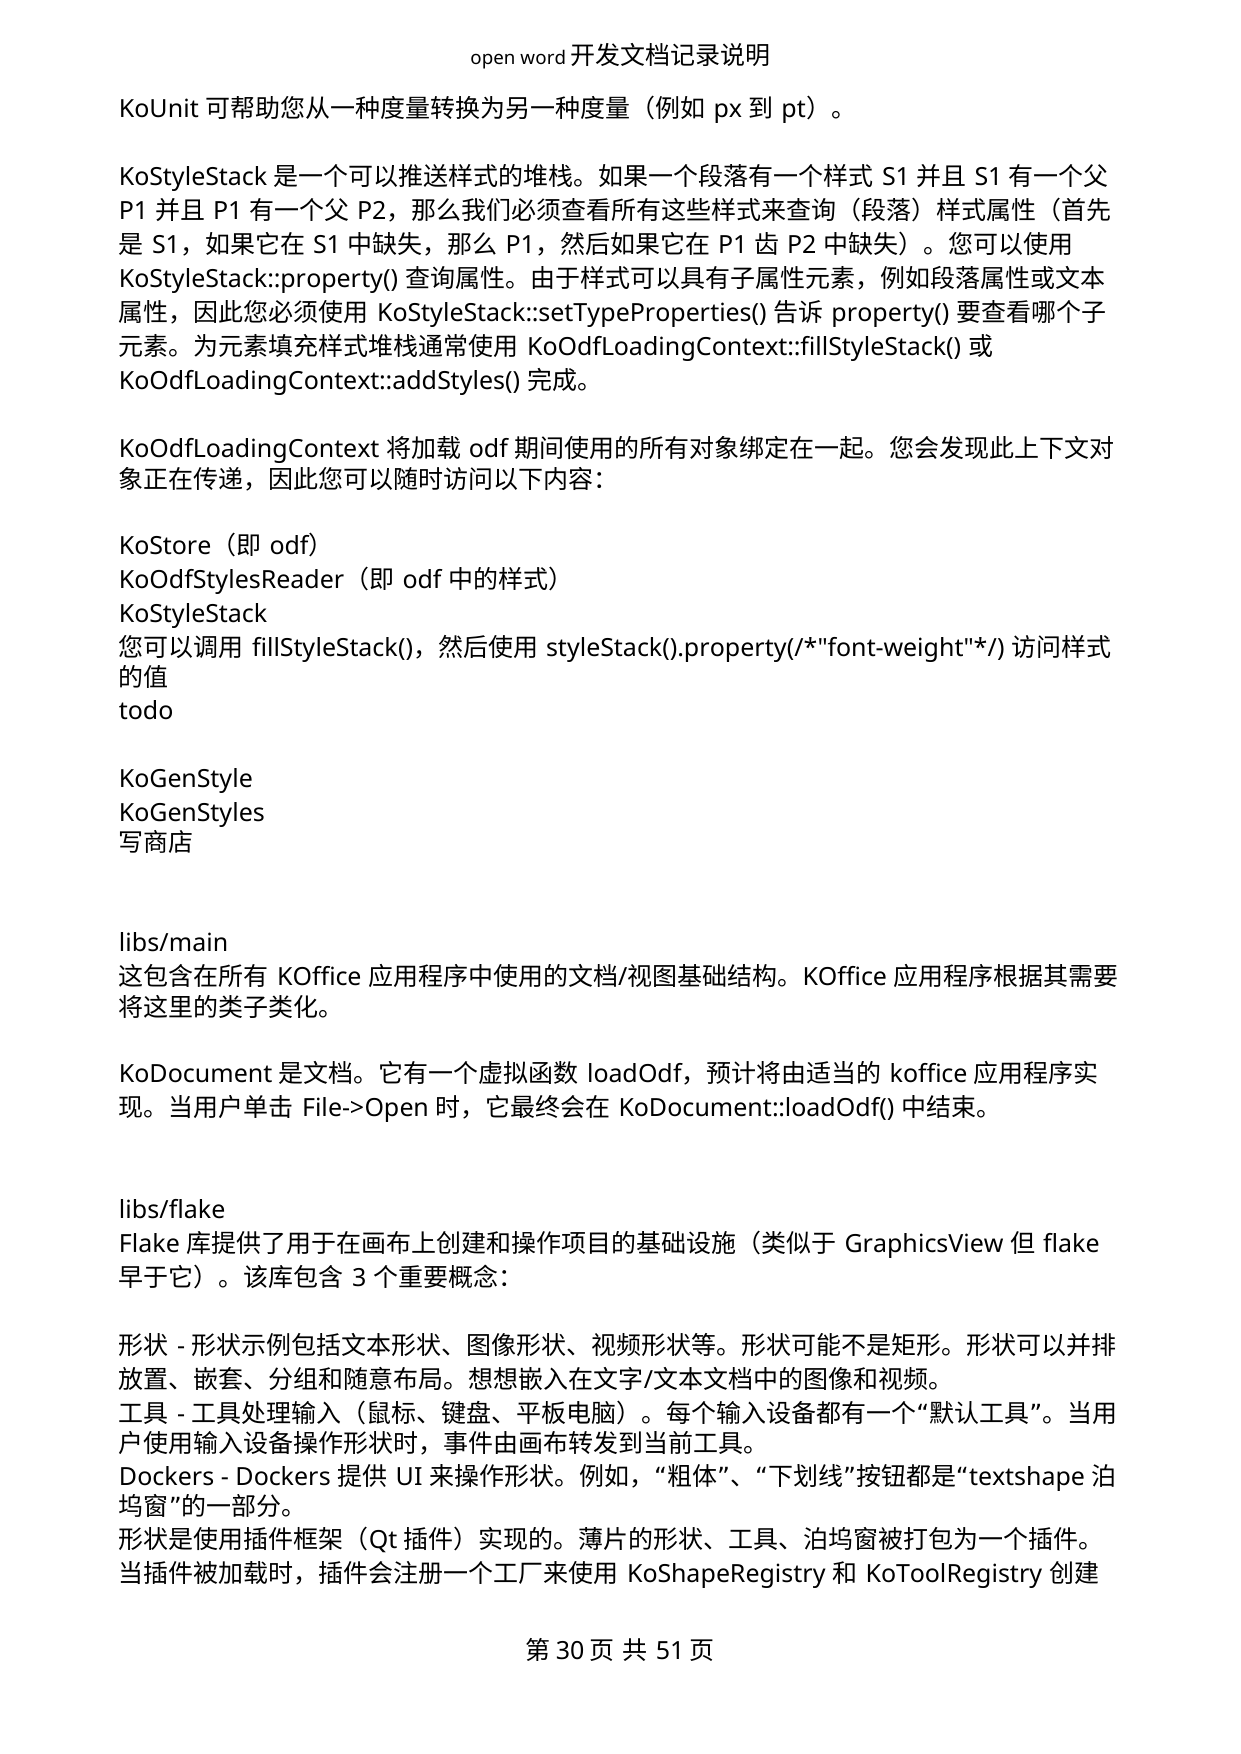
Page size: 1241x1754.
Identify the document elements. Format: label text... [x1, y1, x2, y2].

text KoOdfStylesReader（即 odf 中的样式） [119, 562, 1121, 596]
text KoUnit 可帮助您从一种度量转换为另一种度量（例如 px 到 pt）。 [119, 91, 1121, 125]
text 工具 - 工具处理输入（鼠标、键盘、平板电脑）。每个输入设备都有一个“默认工具”。当用户使用输入设备操作形状时，事件由画布转发到当前工具。 [119, 1396, 1121, 1459]
text 形状 - 形状示例包括文本形状、图像形状、视频形状等。形状可能不是矩形。形状可以并排放置、嵌套、分组和随意布局。想想嵌入在文字/文本文档中的图像和视频。 [119, 1328, 1121, 1396]
text 这包含在所有 KOffice 应用程序中使用的文档/视图基础结构。KOffice 应用程序根据其需要将这里的类子类化。 [119, 959, 1121, 1022]
text libs/main [119, 925, 1121, 959]
text 您可以调用 fillStyleStack()，然后使用 styleStack().property(/*"font-weight"*/) 访问样式的值 [119, 630, 1121, 693]
text KoGenStyles [119, 794, 1121, 828]
text KoOdfLoadingContext 将加载 odf 期间使用的所有对象绑定在一起。您会发现此上下文对象正在传递，因此您可以随时访问以下内容： [119, 431, 1121, 494]
text todo [119, 693, 1121, 727]
text libs/flake [119, 1192, 1121, 1226]
text KoStyleStack [119, 596, 1121, 630]
text KoGenStyle [119, 761, 1121, 794]
text KoStore（即 odf） [119, 528, 1121, 562]
text 形状是使用插件框架（Qt 插件）实现的。薄片的形状、工具、泊坞窗被打包为一个插件。当插件被加载时，插件会注册一个工厂来使用 KoShapeRegistry 和 KoToolRegistry 创建 [119, 1522, 1121, 1589]
text 写商店 [119, 828, 1121, 857]
text KoDocument 是文档。它有一个虚拟函数 loadOdf，预计将由适当的 koffice 应用程序实现。当用户单击 File->Open 时，它最终会在 KoDocument::loadOdf() 中结束。 [119, 1056, 1121, 1124]
text Flake 库提供了用于在画布上创建和操作项目的基础设施（类似于 GraphicsView 但 flake 早于它）。该库包含 3 个重要概念： [119, 1226, 1121, 1294]
text KoStyleStack 是一个可以推送样式的堆栈。如果一个段落有一个样式 S1 并且 S1 有一个父 P1 并且 P1 有一个父 P2，那么我们必须查看所有这些样式来查询（段落）样式属性（首先是 S1，如果它在 S1 中缺失，那么 P1，然后如果它在 P1 齿 P2 中缺失）。您可以使用 KoStyleStack::property() 查询属性。由于样式可以具有子属性元素，例如段落属性或文本属性，因此您必须使用 KoStyleStack::setTypeProperties() 告诉 property() 要查看哪个子元素。为元素填充样式堆栈通常使用 KoOdfLoadingContext::fillStyleStack() 或 KoOdfLoadingContext::addStyles() 完成。 [119, 159, 1121, 397]
text Dockers - Dockers 提供 UI 来操作形状。例如，“粗体”、“下划线”按钮都是“textshape 泊坞窗”的一部分。 [119, 1459, 1121, 1522]
